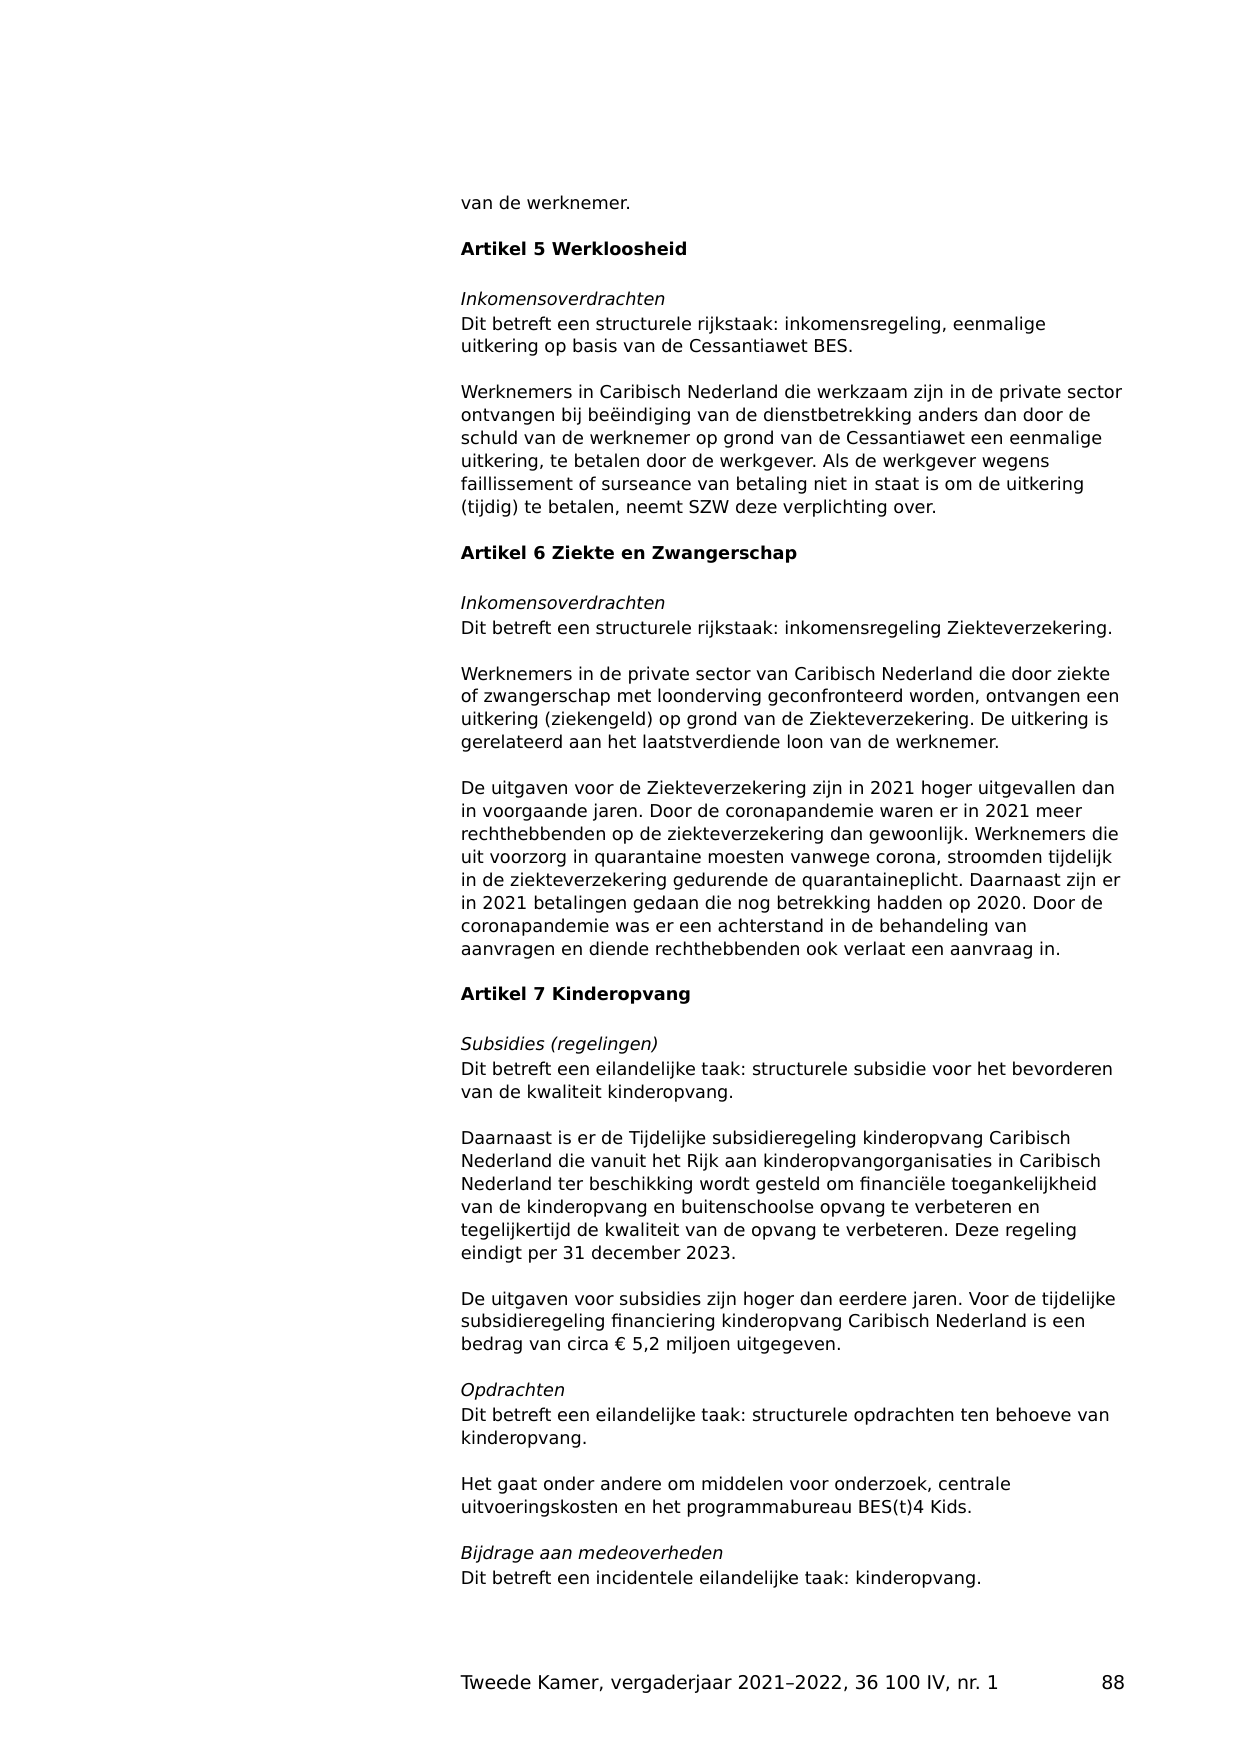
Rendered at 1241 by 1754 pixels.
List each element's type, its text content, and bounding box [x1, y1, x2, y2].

text De uitgaven voor de Ziekteverzekering zijn in 2021 hoger uitgevallen dan in voorgaande jaren. Door de coronapandemie waren er in 2021 meer rechthebbenden op de ziekteverzekering dan gewoonlijk. Werknemers die uit voorzorg in quarantaine moesten vanwege corona, stroomden tijdelijk in de ziekteverzekering gedurende de quarantaineplicht. Daarnaast zijn er in 2021 betalingen gedaan die nog betrekking hadden op 2020. Door de coronapandemie was er een achterstand in de behandeling van aanvragen en diende rechthebbenden ook verlaat een aanvraag in. [461, 776, 1125, 959]
text Opdrachten [461, 1378, 1125, 1401]
text Inkomensoverdrachten [461, 591, 1125, 614]
text Dit betreft een incidentele eilandelijke taak: kinderopvang. [461, 1566, 1125, 1589]
text Dit betreft een eilandelijke taak: structurele opdrachten ten behoeve van kinderopvang. [461, 1403, 1125, 1449]
text Artikel 7 Kinderopvang [461, 982, 1125, 1005]
text Inkomensoverdrachten [461, 287, 1125, 309]
text Dit betreft een eilandelijke taak: structurele subsidie voor het bevorderen van de kwaliteit kinderopvang. [461, 1057, 1125, 1103]
text Werknemers in Caribisch Nederland die werkzaam zijn in de private sector ontvangen bij beëindiging van de dienstbetrekking anders dan door de schuld van de werknemer op grond van de Cessantiawet een eenmalige uitkering, te betalen door de werkgever. Als de werkgever wegens faillissement of surseance van betaling niet in staat is om de uitkering (tijdig) te betalen, neemt SZW deze verplichting over. [461, 380, 1125, 518]
text Bijdrage aan medeoverheden [461, 1541, 1125, 1564]
text De uitgaven voor subsidies zijn hoger dan eerdere jaren. Voor de tijdelijke subsidieregeling financiering kinderopvang Caribisch Nederland is een bedrag van circa € 5,2 miljoen uitgegeven. [461, 1287, 1125, 1355]
text Dit betreft een structurele rijkstaak: inkomensregeling Ziekteverzekering. [461, 616, 1125, 639]
text van de werknemer. [461, 191, 1125, 214]
text Het gaat onder andere om middelen voor onderzoek, centrale uitvoeringskosten en het programmabureau BES(t)4 Kids. [461, 1472, 1125, 1518]
text Artikel 6 Ziekte en Zwangerschap [461, 541, 1125, 564]
text Dit betreft een structurele rijkstaak: inkomensregeling, eenmalige uitkering op basis van de Cessantiawet BES. [461, 312, 1125, 357]
text Subsidies (regelingen) [461, 1032, 1125, 1055]
text Werknemers in de private sector van Caribisch Nederland die door ziekte of zwangerschap met loonderving geconfronteerd worden, ontvangen een uitkering (ziekengeld) op grond van de Ziekteverzekering. De uitkering is gerelateerd aan het laatstverdiende loon van de werknemer. [461, 662, 1125, 753]
text Daarnaast is er de Tijdelijke subsidieregeling kinderopvang Caribisch Nederland die vanuit het Rijk aan kinderopvangorganisaties in Caribisch Nederland ter beschikking wordt gesteld om financiële toegankelijkheid van de kinderopvang en buitenschoolse opvang te verbeteren en tegelijkertijd de kwaliteit van de opvang te verbeteren. Deze regeling eindigt per 31 december 2023. [461, 1126, 1125, 1264]
text Artikel 5 Werkloosheid [461, 237, 1125, 259]
